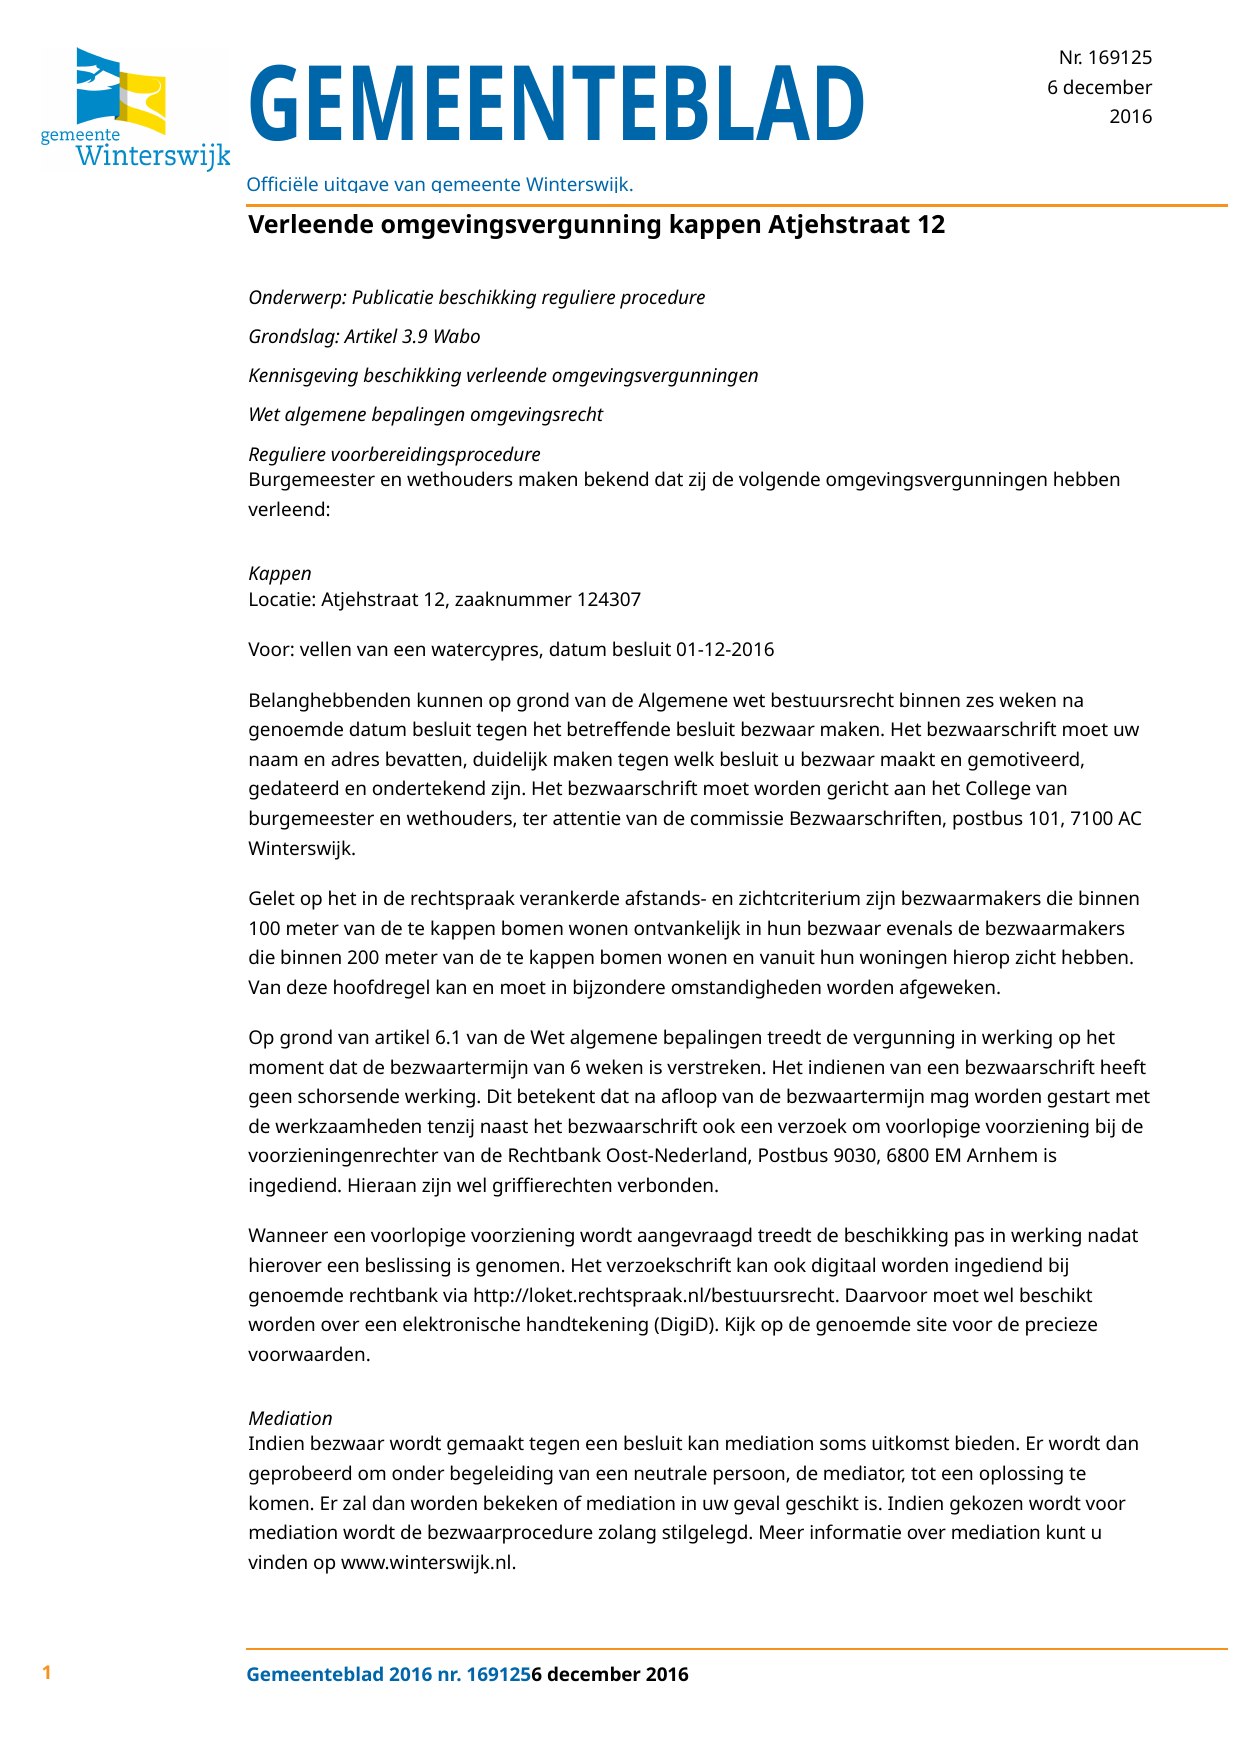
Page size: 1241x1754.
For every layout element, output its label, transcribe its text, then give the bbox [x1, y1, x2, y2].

picture [225, 153, 231, 162]
text Reguliere voorbereidingsprocedure [248, 441, 1152, 467]
text Grondslag: Artikel 3.9 Wabo [248, 323, 1152, 349]
text Mediation [248, 1405, 1152, 1431]
text Kennisgeving beschikking verleende omgevingsvergunningen [248, 362, 1152, 388]
text Locatie: Atjehstraat 12, zaaknummer 124307 [248, 586, 1152, 612]
text Belanghebbenden kunnen op grond van de Algemene wet bestuursrecht binnen zes weken na genoemde datum besluit tegen het betreffende besluit bezwaar maken. Het bezwaarschrift moet uw naam en adres bevatten, duidelijk maken tegen welk besluit u bezwaar maakt en gemotiveerd, gedateerd en ondertekend zijn. Het bezwaarschrift moet worden gericht aan het College van burgemeester en wethouders, ter attentie van de commissie Bezwaarschriften, postbus 101, 7100 AC Winterswijk. [248, 687, 1152, 860]
text Voor: vellen van een watercypres, datum besluit 01-12-2016 [248, 636, 1152, 662]
text Indien bezwaar wordt gemaakt tegen een besluit kan mediation soms uitkomst bieden. Er wordt dan geprobeerd om onder begeleiding van een neutrale persoon, de mediator, tot een oplossing te komen. Er zal dan worden bekeken of mediation in uw geval geschikt is. Indien gekozen wordt voor mediation wordt de bezwaarprocedure zolang stilgelegd. Meer informatie over mediation kunt u vinden op www.winterswijk.nl. [248, 1431, 1152, 1575]
text Kappen [248, 560, 1152, 586]
text Op grond van artikel 6.1 van de Wet algemene bepalingen treedt de vergunning in werking op het moment dat de bezwaartermijn van 6 weken is verstreken. Het indienen van een bezwaarschrift heeft geen schorsende werking. Dit betekent dat na afloop van de bezwaartermijn mag worden gestart met de werkzaamheden tenzij naast het bezwaarschrift ook een verzoek om voorlopige voorziening bij de voorzieningenrechter van de Rechtbank Oost-Nederland, Postbus 9030, 6800 EM Arnhem is ingediend. Hieraan zijn wel griffierechten verbonden. [248, 1024, 1152, 1198]
text Wet algemene bepalingen omgevingsrecht [248, 402, 1152, 427]
text Gelet op het in de rechtspraak verankerde afstands- en zichtcriterium zijn bezwaarmakers die binnen 100 meter van de te kappen bomen wonen ontvankelijk in hun bezwaar evenals de bezwaarmakers die binnen 200 meter van de te kappen bomen wonen en vanuit hun woningen hierop zicht hebben. Van deze hoofdregel kan en moet in bijzondere omstandigheden worden afgeweken. [248, 885, 1152, 999]
text Onderwerp: Publicatie beschikking reguliere procedure [248, 284, 1152, 309]
text Wanneer een voorlopige voorziening wordt aangevraagd treedt de beschikking pas in werking nadat hierover een beslissing is genomen. Het verzoekschrift kan ook digitaal worden ingediend bij genoemde rechtbank via http://loket.rechtspraak.nl/bestuursrecht. Daarvoor moet wel beschikt worden over een elektronische handtekening (DigiD). Kijk op de genoemde site voor de precieze voorwaarden. [248, 1223, 1152, 1367]
text Burgemeester en wethouders maken bekend dat zij de volgende omgevingsvergunningen hebben verleend: [248, 467, 1152, 522]
picture [41, 47, 231, 172]
text Verleende omgevingsvergunning kappen Atjehstraat 12 [248, 207, 1152, 241]
